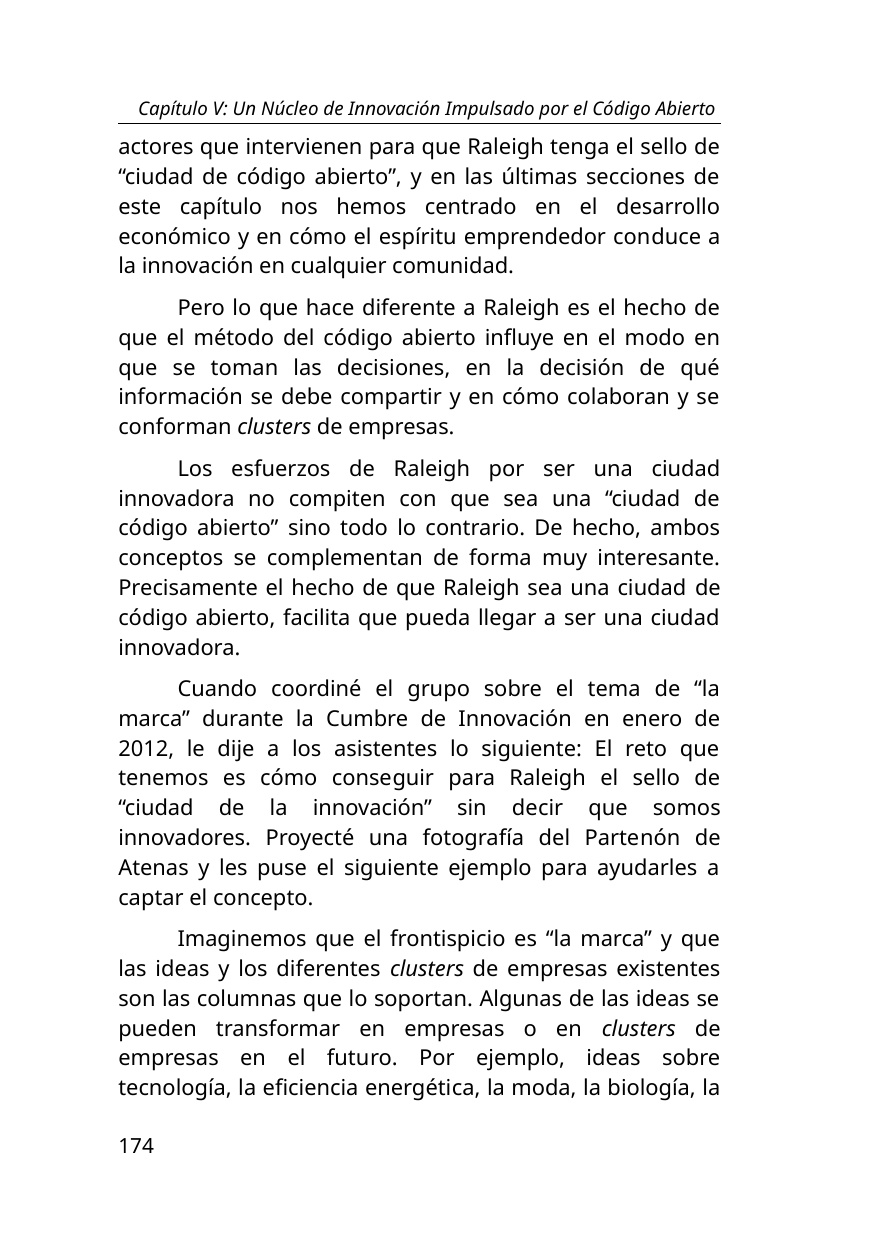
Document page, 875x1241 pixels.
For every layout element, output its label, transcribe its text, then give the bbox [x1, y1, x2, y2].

text Cuando coordiné el grupo sobre el tema de “la marca” durante la Cumbre de Innovación en enero de 2012, le dije a los asistentes lo siguiente: El reto que tenemos es cómo conse­guir para Raleigh el sello de “ciudad de la innovación” sin de­cir que somos innovadores. Proyecté una fotografía del Parte­nón de Atenas y les puse el siguiente ejemplo para ayudarles a captar el concepto. [118, 673, 721, 911]
text Los esfuerzos de Raleigh por ser una ciudad innovadora no compiten con que sea una “ciudad de código abierto” sino todo lo contrario. De hecho, ambos conceptos se complemen­tan de forma muy interesante. Precisamente el hecho de que Raleigh sea una ciudad de código abierto, facilita que pueda llegar a ser una ciudad innovadora. [118, 453, 721, 661]
text actores que intervienen para que Raleigh tenga el sello de “ciudad de código abierto”, y en las últimas secciones de este capítulo nos hemos centrado en el desarrollo económico y en cómo el espíritu emprendedor con­duce a la innovación en cualquier comunidad. [118, 131, 721, 280]
text Pero lo que hace diferente a Raleigh es el hecho de que el método del código abierto influye en el modo en que se to­man las decisiones, en la decisión de qué información se debe compartir y en cómo colaboran y se conforman clusters de empresas. [118, 292, 721, 441]
text Imaginemos que el frontispicio es “la marca” y que las ideas y los diferentes clusters de empresas existentes son las columnas que lo soportan. Algunas de las ideas se pueden transformar en empresas o en clusters de empresas en el futu­ro. Por ejemplo, ideas sobre tecnología, la eficiencia energéti­ca, la moda, la biología, la [118, 923, 721, 1102]
